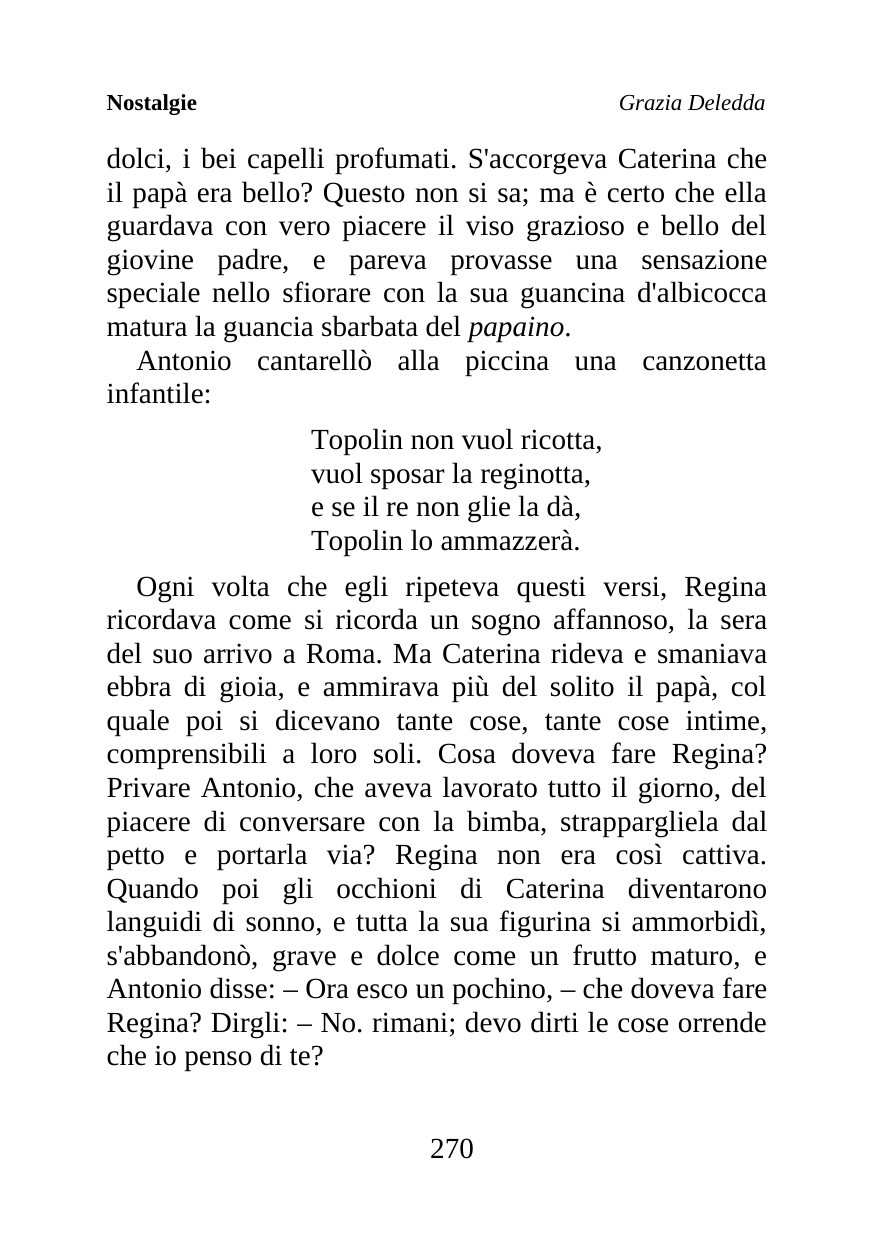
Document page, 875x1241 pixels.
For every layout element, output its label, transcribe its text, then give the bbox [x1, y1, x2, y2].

text Ogni volta che egli ripeteva questi versi, Regina ricordava come si ricorda un sogno affannoso, la sera del suo arrivo a Roma. Ma Caterina rideva e smaniava ebbra di gioia, e ammirava più del solito il papà, col quale poi si dicevano tante cose, tante cose intime, comprensibili a loro soli. Cosa doveva fare Regina? Privare Antonio, che aveva lavorato tutto il giorno, del piacere di conversare con la bimba, strappargliela dal petto e portarla via? Regina non era così cattiva. Quando poi gli occhioni di Caterina diventarono languidi di sonno, e tutta la sua figurina si ammorbidì, s'abbandonò, grave e dolce come un frutto maturo, e Antonio disse: – Ora esco un pochino, – che doveva fare Regina? Dirgli: – No. rimani; devo dirti le cose orrende che io penso di te? [106, 569, 768, 1072]
text Antonio cantarellò alla piccina una canzonetta infantile: [106, 343, 768, 410]
text Topolin non vuol ricotta, vuol sposar la reginotta, e se il re non glie la dà, Topolin lo ammazzerà. [311, 422, 768, 556]
text dolci, i bei capelli profumati. S'accorgeva Caterina che il papà era bello? Questo non si sa; ma è certo che ella guardava con vero piacere il viso grazioso e bello del giovine padre, e pareva provasse una sensazione speciale nello sfiorare con la sua guancina d'albicocca matura la guancia sbarbata del papaino. [106, 141, 768, 343]
